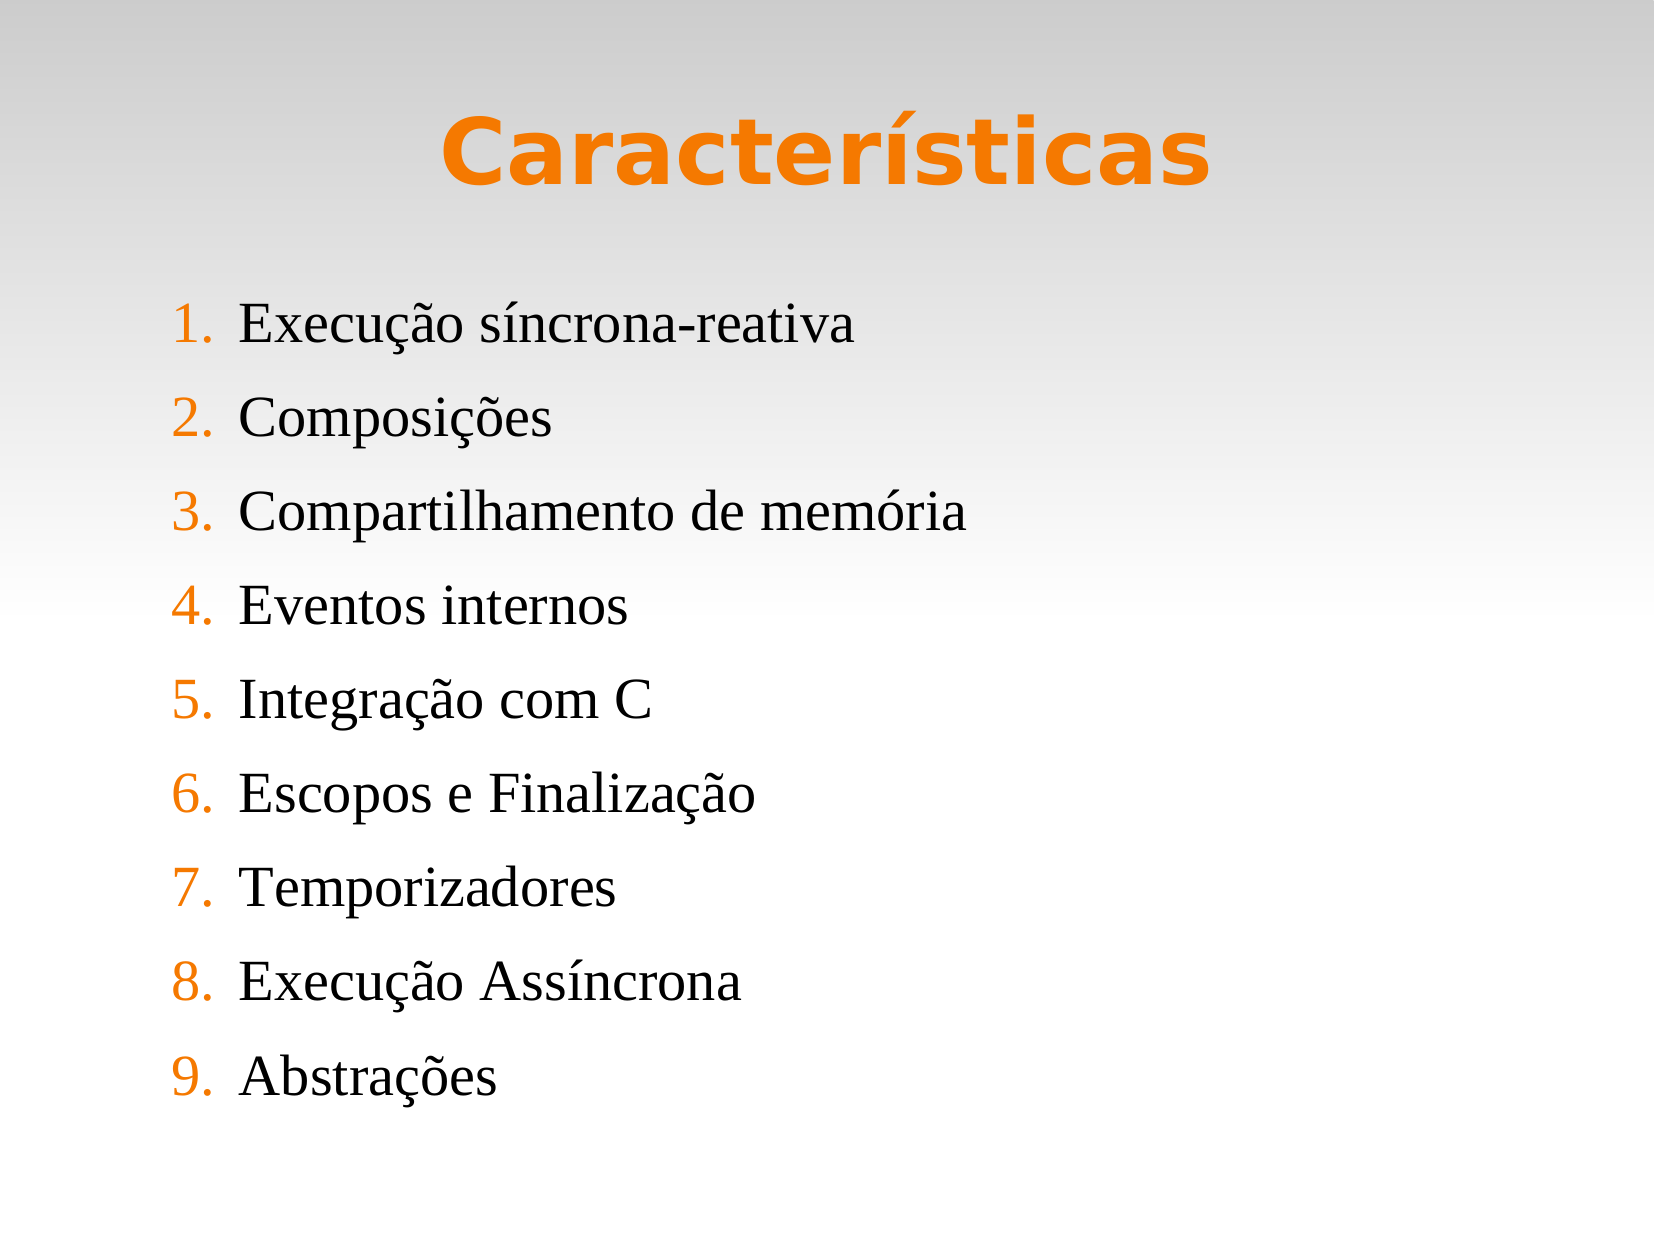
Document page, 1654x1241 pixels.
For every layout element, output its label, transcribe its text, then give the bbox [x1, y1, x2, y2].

title Características [82, 49, 1571, 257]
list Execução síncrona-reativa Composições Compartilhamento de memória Eventos internos Integração com C Escopos e Finalização Temporizadores Execução Assíncrona Abstrações [82, 290, 1571, 1162]
